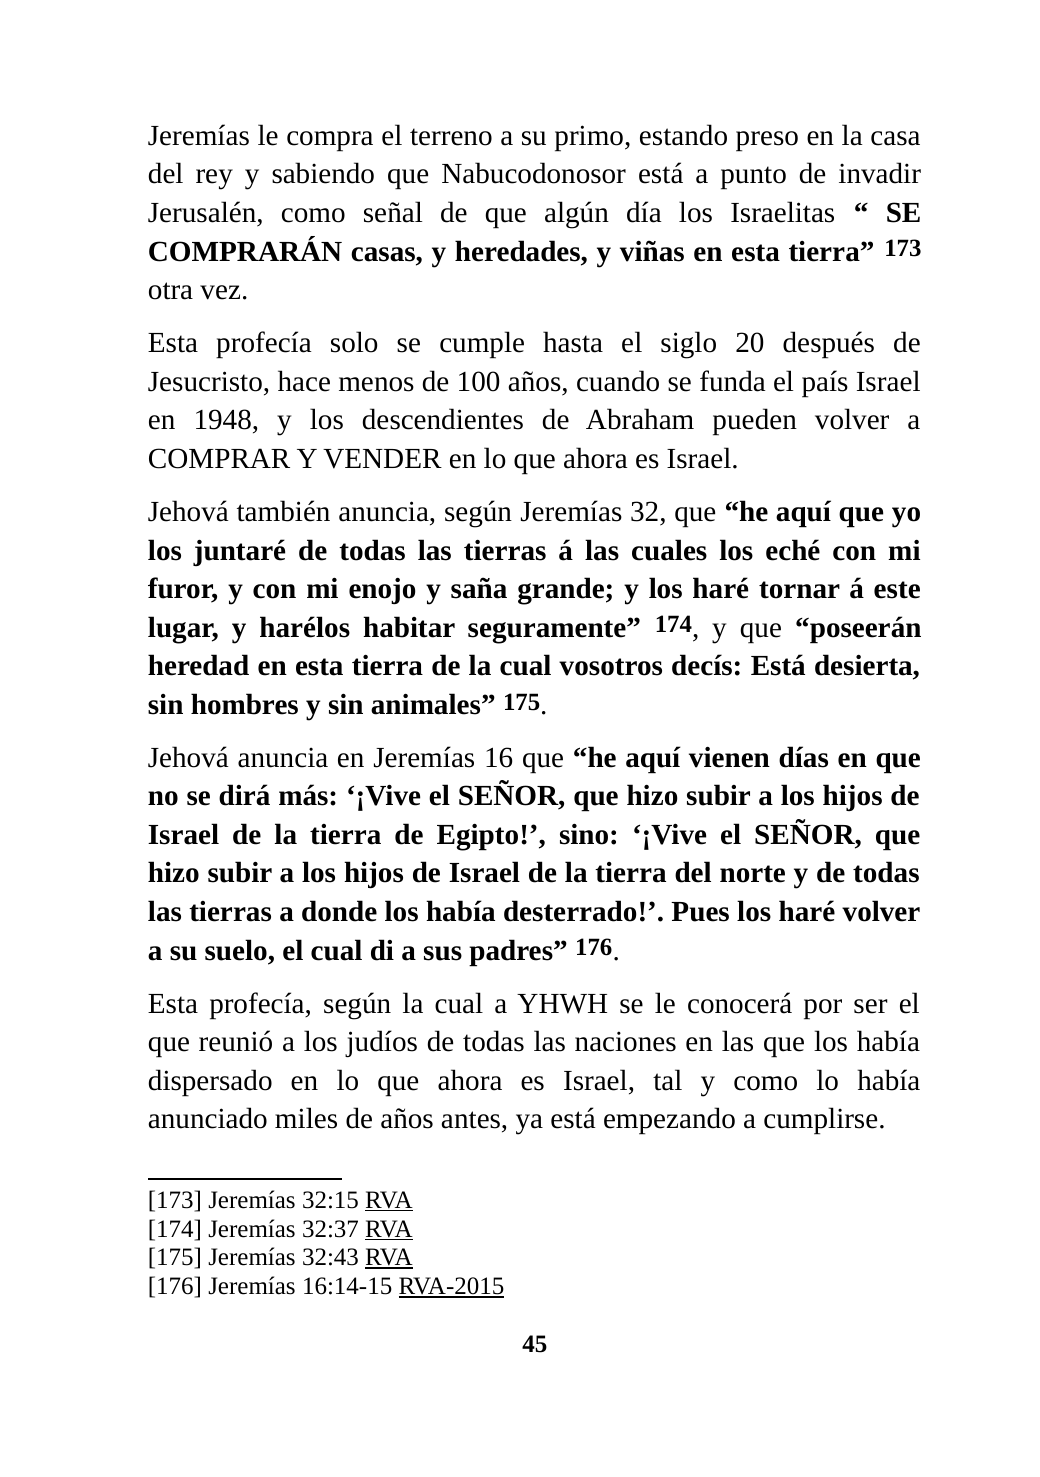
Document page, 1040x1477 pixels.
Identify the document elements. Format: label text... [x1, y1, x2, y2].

text Esta profecía solo se cumple hasta el siglo 20 después de Jesucristo, hace menos de 100 años, cuando se funda el país Israel en 1948, y los descendientes de Abraham pueden volver a COMPRAR Y VENDER en lo que ahora es Israel. [148, 325, 921, 474]
text Jeremías 32:37 RVA [148, 1214, 921, 1242]
text Jehová también anuncia, según Jeremías 32, que “he aquí que yo los juntaré de todas las tierras á las cuales los eché con mi furor, y con mi enojo y saña grande; y los haré tornar á este lugar, y harélos habitar seguramente” , y que “poseerán heredad en esta tierra de la cual vosotros decís: Está desierta, sin hombres y sin animales” . [148, 494, 921, 720]
text Jeremías 16:14-15 RVA-2015 [148, 1271, 921, 1300]
text Esta profecía, según la cual a YHWH se le conocerá por ser el que reunió a los judíos de todas las naciones en las que los había dispersado en lo que ahora es Israel, tal y como lo había anunciado miles de años antes, ya está empezando a cumplirse. [148, 986, 921, 1135]
text Jeremías 32:15 RVA [148, 1185, 921, 1214]
text Jeremías 32:43 RVA [148, 1242, 921, 1271]
text Jehová anuncia en Jeremías 16 que “he aquí vienen días en que no se dirá más: ‘¡Vive el SEÑOR, que hizo subir a los hijos de Israel de la tierra de Egipto!’, sino: ‘¡Vive el SEÑOR, que hizo subir a los hijos de Israel de la tierra del norte y de todas las tierras a donde los había desterrado!’. Pues los haré volver a su suelo, el cual di a sus padres” . [148, 740, 921, 966]
text Jeremías le compra el terreno a su primo, estando preso en la casa del rey y sabiendo que Nabucodonosor está a punto de invadir Jerusalén, como señal de que algún día los Israelitas “ SE COMPRARÁN casas, y heredades, y viñas en esta tierra” otra vez. [148, 118, 921, 306]
